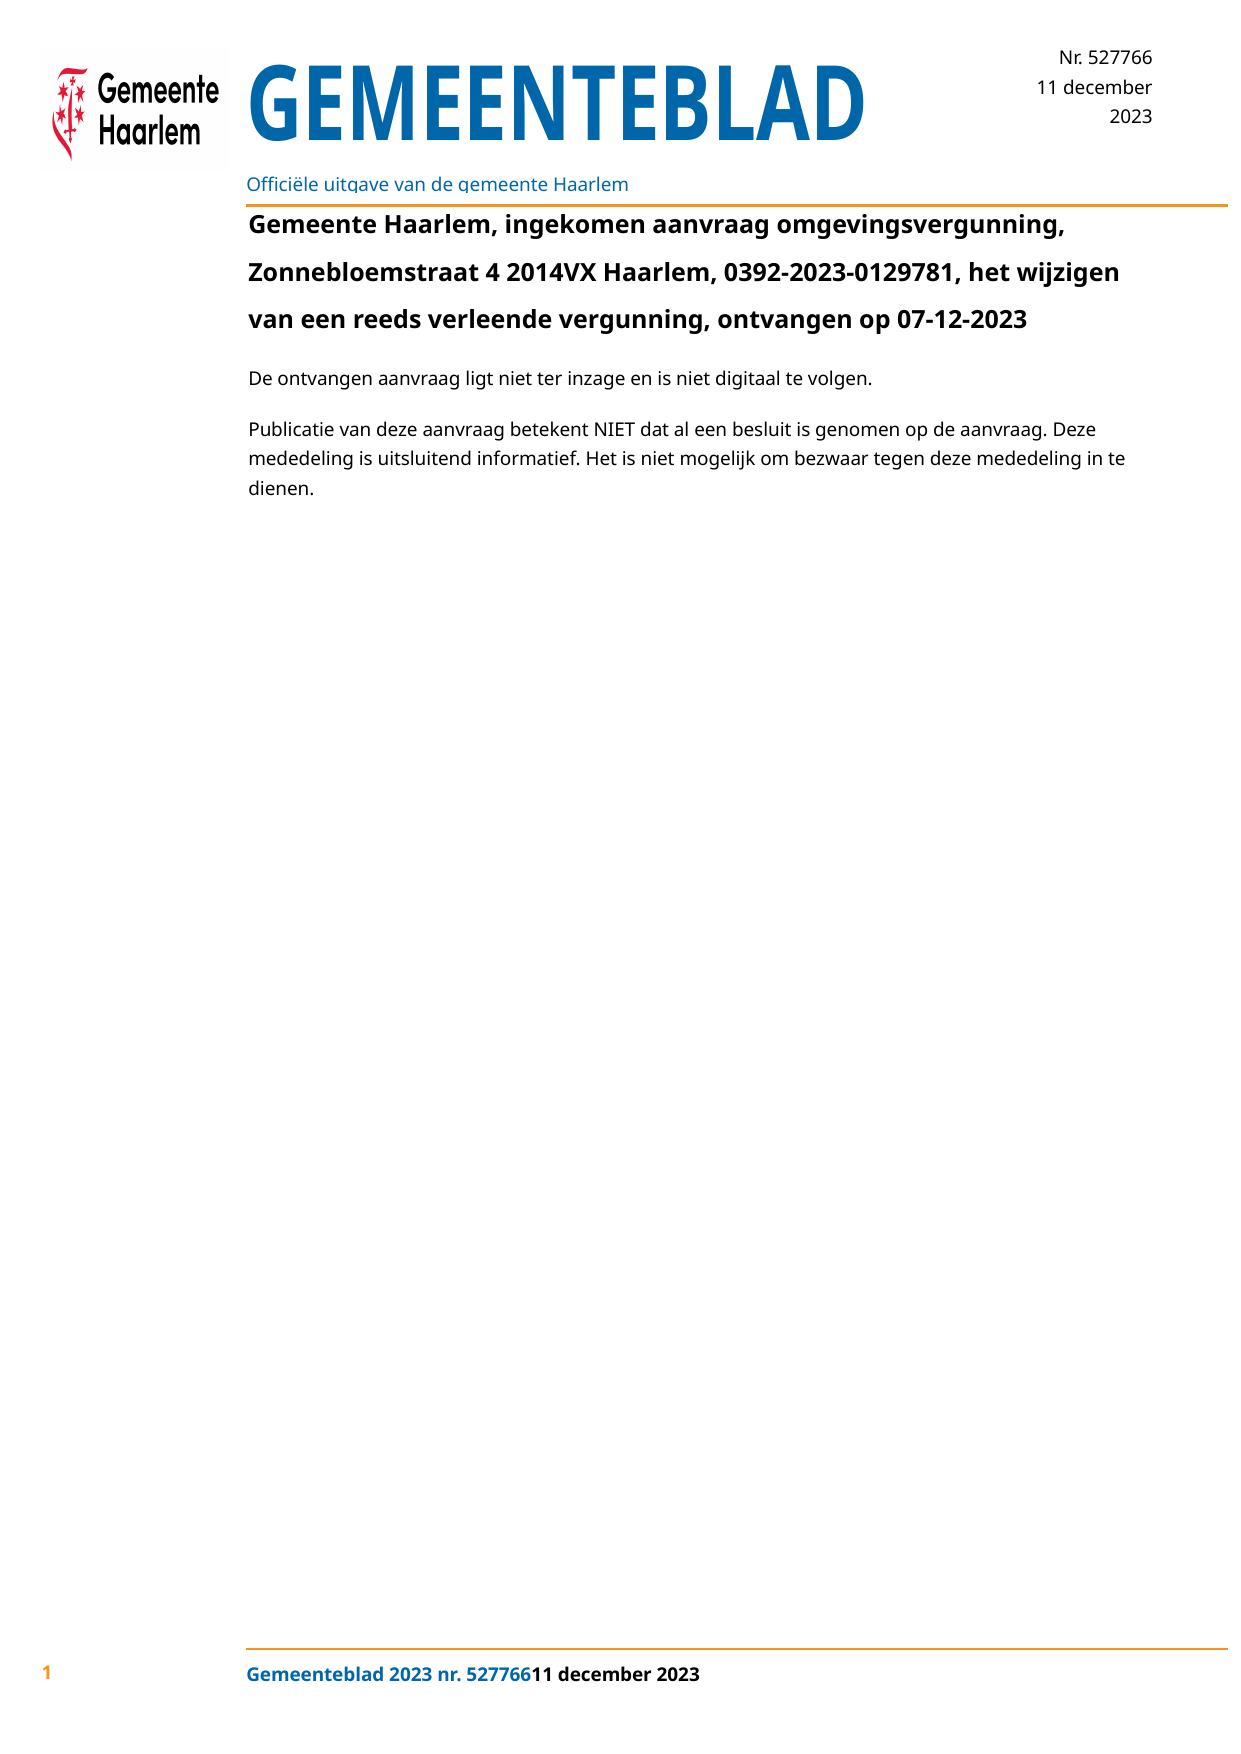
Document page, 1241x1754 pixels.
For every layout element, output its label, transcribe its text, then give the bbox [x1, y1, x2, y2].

text De ontvangen aanvraag ligt niet ter inzage en is niet digitaal te volgen. [248, 366, 1152, 391]
text Gemeente Haarlem, ingekomen aanvraag omgevingsvergunning, Zonnebloemstraat 4 2014VX Haarlem, 0392-2023-0129781, het wijzigen van een reeds verleende vergunning, ontvangen op 07-12-2023 [248, 207, 1152, 336]
text Publicatie van deze aanvraag betekent NIET dat al een besluit is genomen op de aanvraag. Deze mededeling is uitsluitend informatief. Het is niet mogelijk om bezwaar tegen deze mededeling in te dienen. [248, 416, 1152, 501]
picture [41, 47, 231, 172]
